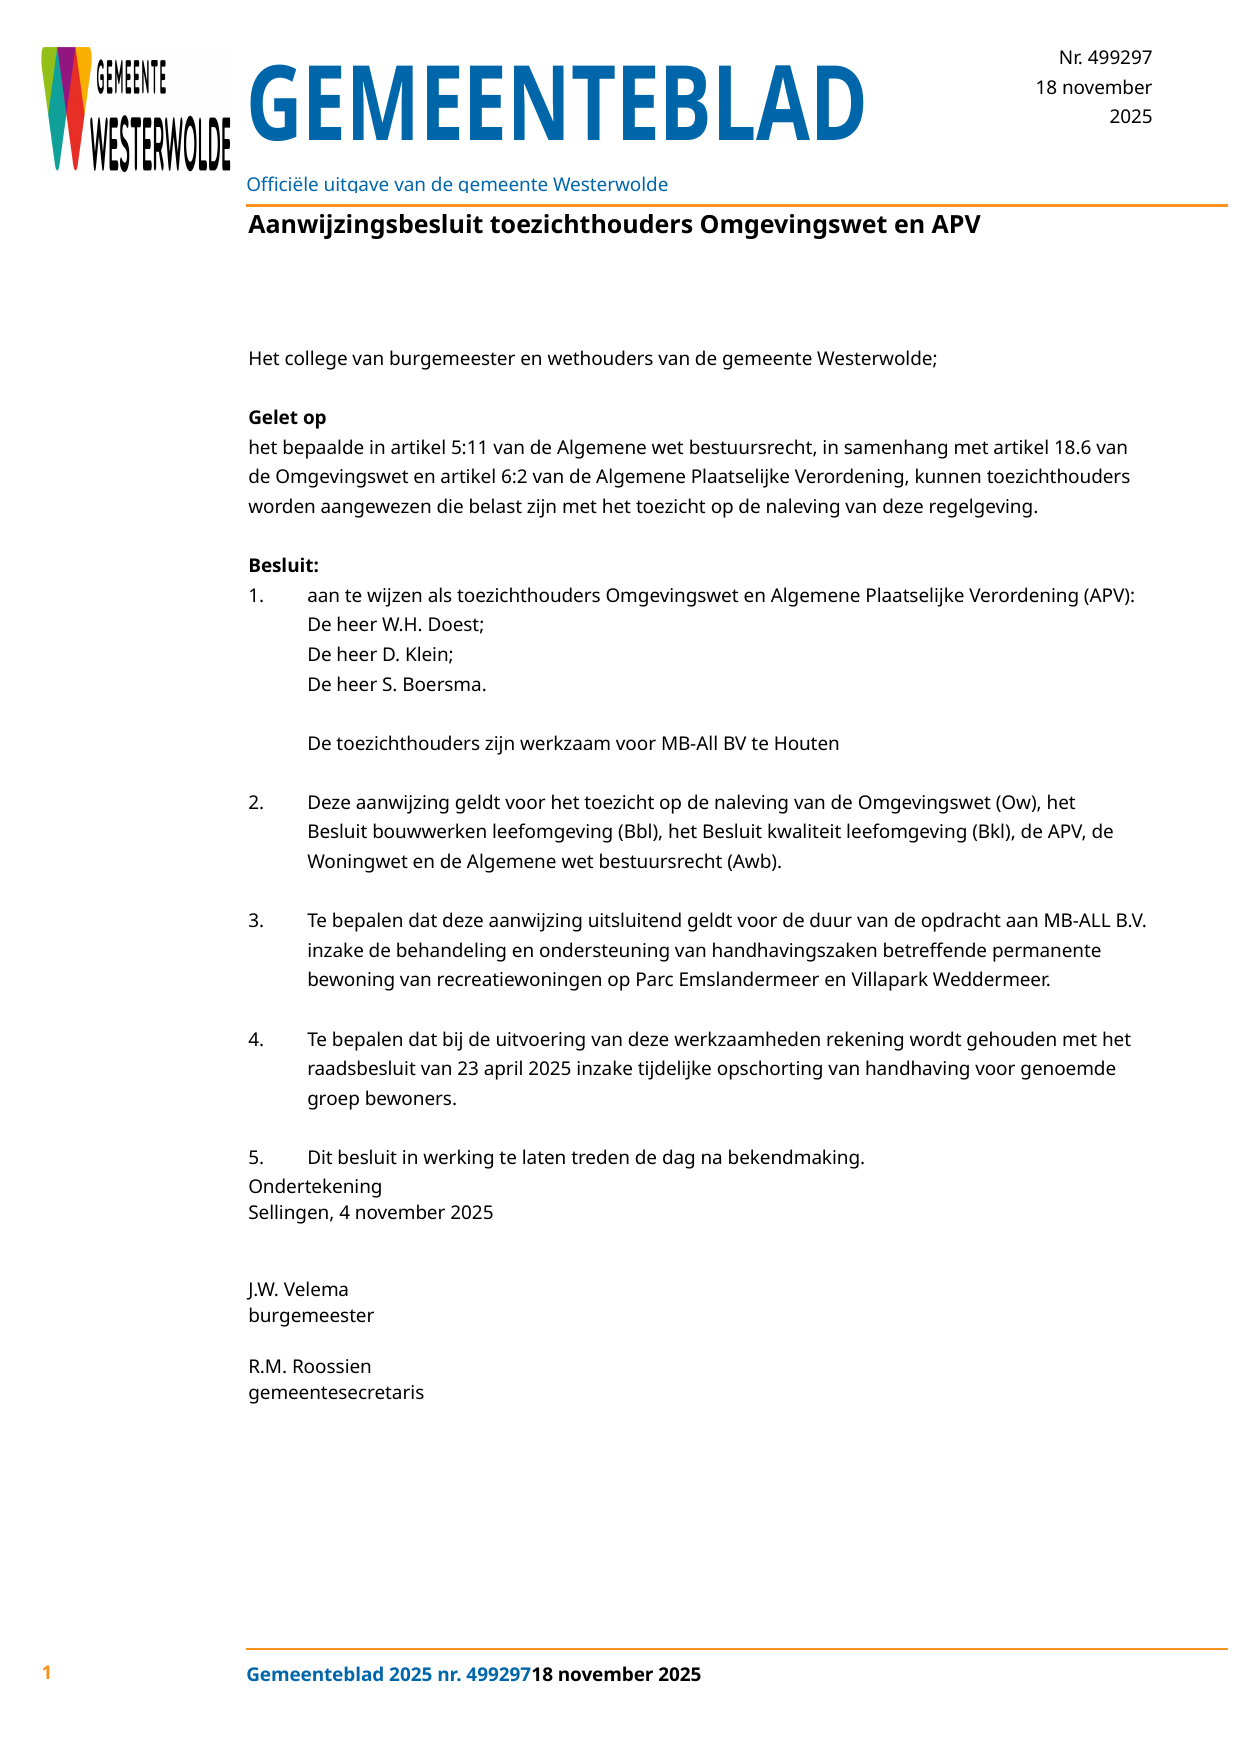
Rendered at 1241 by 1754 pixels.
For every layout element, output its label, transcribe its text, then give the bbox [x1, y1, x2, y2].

text J.W. Velema [248, 1277, 1152, 1302]
list Deze aanwijzing geldt voor het toezicht op de naleving van de Omgevingswet (Ow), het [248, 789, 1152, 815]
text R.M. Roossien [248, 1354, 1152, 1379]
text het bepaalde in artikel 5:11 van de Algemene wet bestuursrecht, in samenhang met artikel 18.6 van de Omgevingswet en artikel 6:2 van de Algemene Plaatselijke Verordening, kunnen toezichthouders worden aangewezen die belast zijn met het toezicht op de naleving van deze regelgeving. [248, 434, 1152, 519]
list Besluit bouwwerken leefomgeving (Bbl), het Besluit kwaliteit leefomgeving (Bkl), de APV, de Woningwet en de Algemene wet bestuursrecht (Awb). [248, 819, 1152, 874]
list De heer D. Klein; [248, 641, 1152, 667]
list De toezichthouders zijn werkzaam voor MB-All BV te Houten [248, 730, 1152, 756]
text Sellingen, 4 november 2025 [248, 1199, 1152, 1225]
text Het college van burgemeester en wethouders van de gemeente Westerwolde; [248, 345, 1152, 371]
list aan te wijzen als toezichthouders Omgevingswet en Algemene Plaatselijke Verordening (APV): [248, 582, 1152, 608]
list Dit besluit in werking te laten treden de dag na bekendmaking. [248, 1144, 1152, 1170]
picture [41, 47, 231, 172]
text Aanwijzingsbesluit toezichthouders Omgevingswet en APV [248, 207, 1152, 241]
text Gelet op [248, 404, 1152, 430]
text Ondertekening [248, 1174, 1152, 1199]
text burgemeester [248, 1302, 1152, 1328]
list Te bepalen dat deze aanwijzing uitsluitend geldt voor de duur van de opdracht aan MB-ALL B.V. inzake de behandeling en ondersteuning van handhavingszaken betreffende permanente bewoning van recreatiewoningen op Parc Emslandermeer en Villapark Weddermeer. [248, 907, 1152, 992]
list Te bepalen dat bij de uitvoering van deze werkzaamheden rekening wordt gehouden met het raadsbesluit van 23 april 2025 inzake tijdelijke opschorting van handhaving voor genoemde groep bewoners. [248, 1026, 1152, 1111]
text Besluit: [248, 552, 1152, 578]
text gemeentesecretaris [248, 1379, 1152, 1405]
list De heer W.H. Doest; [248, 612, 1152, 637]
list De heer S. Boersma. [248, 671, 1152, 696]
